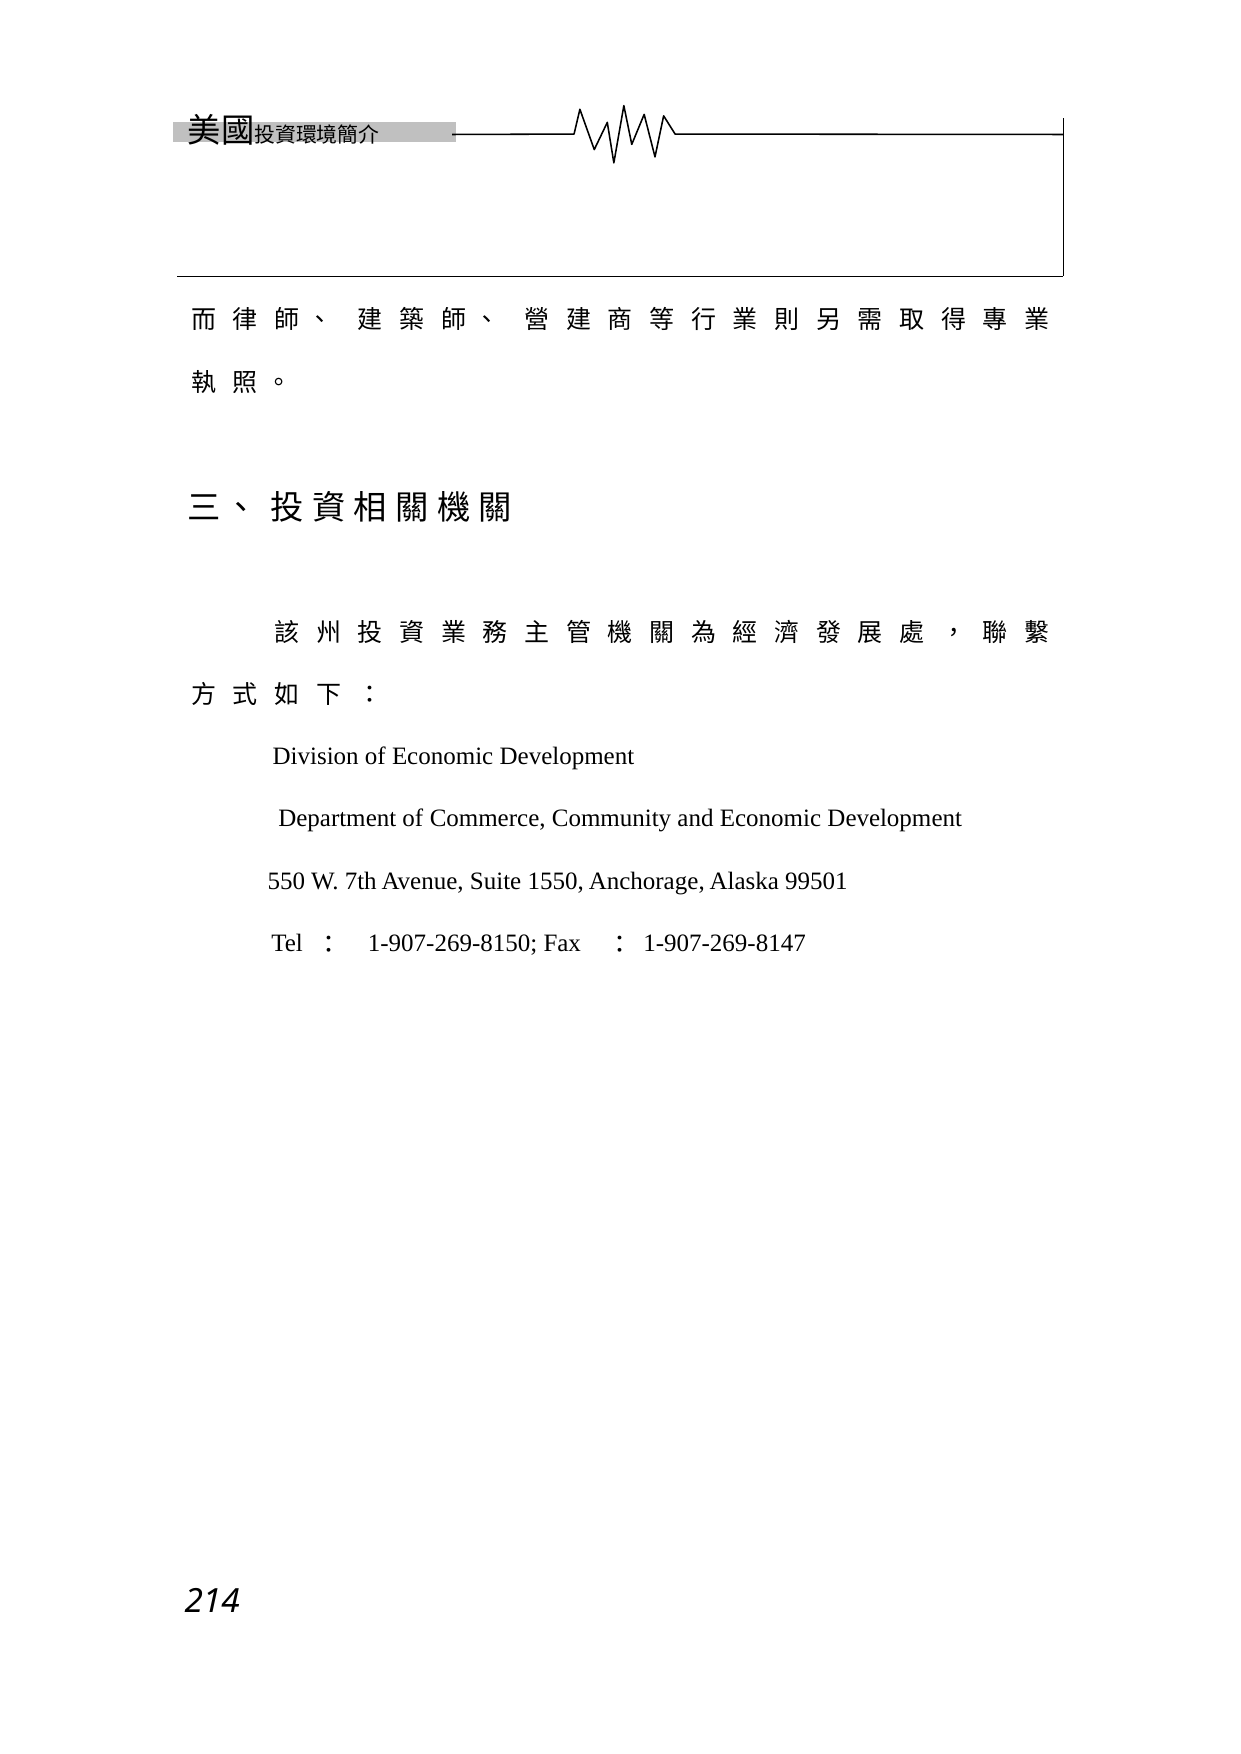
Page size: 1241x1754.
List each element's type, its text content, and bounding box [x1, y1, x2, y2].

text 三、投資相關機關 [183, 463, 1058, 526]
text Tel：1-907-269-8150; Fax：1-907-269-8147 [183, 901, 1058, 963]
text 550 W. 7th Avenue, Suite 1550, Anchorage, Alaska 99501 [183, 838, 1058, 901]
text Department of Commerce, Community and Economic Development [183, 776, 1058, 838]
text Division of Economic Development [183, 713, 1058, 776]
text 而律師、建築師、營建商等行業則另需取得專業執照。 [183, 276, 1058, 401]
text 該州投資業務主管機關為經濟發展處，聯繫方式如下： [183, 588, 1058, 713]
